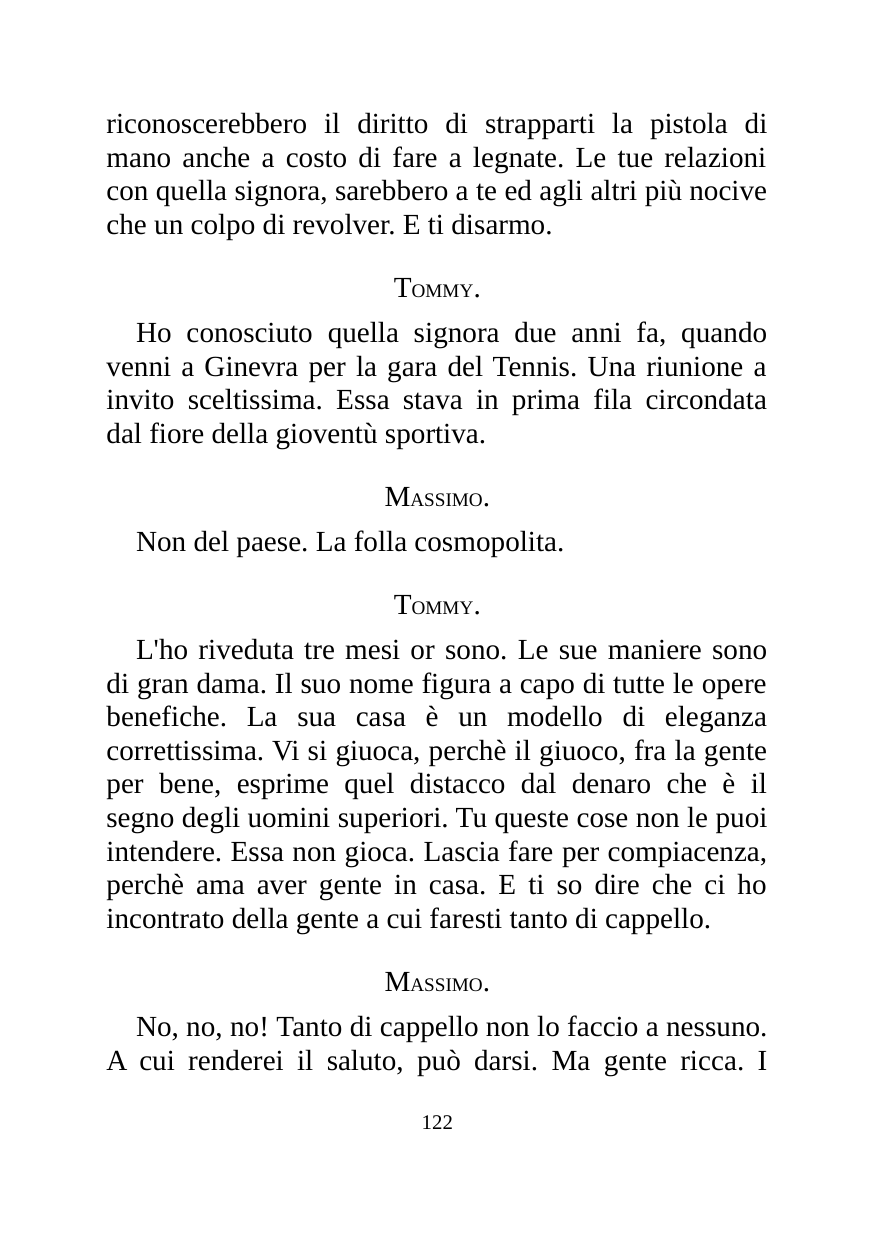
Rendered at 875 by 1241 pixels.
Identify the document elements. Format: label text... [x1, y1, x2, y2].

text Ho conosciuto quella signora due anni fa, quando venni a Ginevra per la gara del Tennis. Una riunione a invito sceltissima. Essa stava in prima fila circondata dal fiore della gioventù sportiva. [106, 315, 768, 449]
text No, no, no! Tanto di cappello non lo faccio a nessuno. A cui renderei il saluto, può darsi. Ma gente ricca. I [106, 1009, 768, 1076]
text Non del paese. La folla cosmopolita. [106, 524, 768, 558]
text Massimo. [106, 964, 768, 997]
text Tommy. [106, 587, 768, 621]
text riconoscerebbero il diritto di strapparti la pistola di mano anche a costo di fare a legnate. Le tue relazioni con quella signora, sarebbero a te ed agli altri più nocive che un colpo di revolver. E ti disarmo. [106, 106, 768, 240]
text Tommy. [106, 270, 768, 303]
text L'ho riveduta tre mesi or sono. Le sue maniere sono di gran dama. Il suo nome figura a capo di tutte le opere benefiche. La sua casa è un modello di eleganza correttissima. Vi si giuoca, perchè il giuoco, fra la gente per bene, esprime quel distacco dal denaro che è il segno degli uomini superiori. Tu queste cose non le puoi intendere. Essa non gioca. Lascia fare per compiacenza, perchè ama aver gente in casa. E ti so dire che ci ho incontrato della gente a cui faresti tanto di cappello. [106, 632, 768, 934]
text Massimo. [106, 479, 768, 512]
